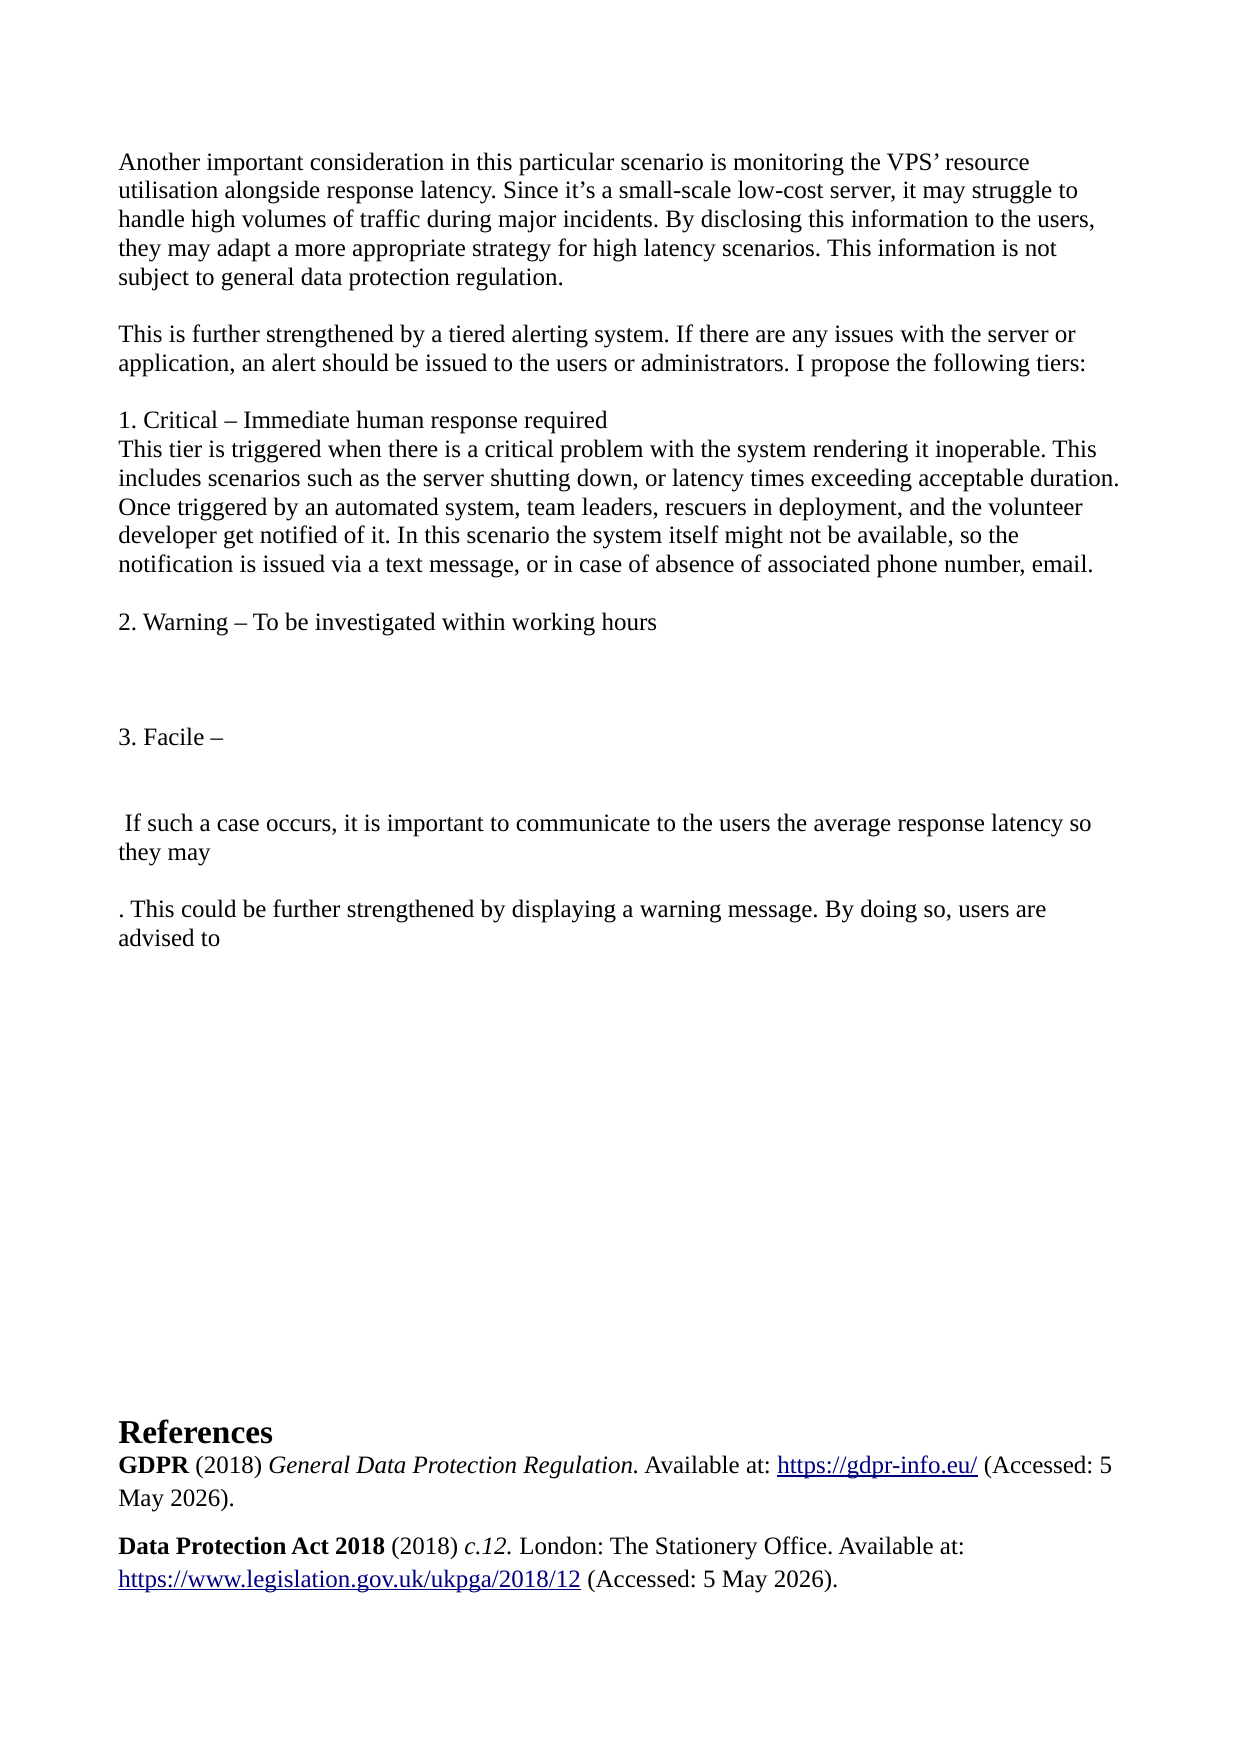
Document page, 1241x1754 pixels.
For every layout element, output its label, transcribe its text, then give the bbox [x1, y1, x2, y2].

text . This could be further strengthened by displaying a warning message. By doing so, users are advised to [118, 894, 1122, 952]
text This is further strengthened by a tiered alerting system. If there are any issues with the server or application, an alert should be issued to the users or administrators. I propose the following tiers: [118, 319, 1122, 377]
text References [118, 1412, 1122, 1450]
text 1. Critical – Immediate human response required [118, 406, 1122, 434]
text Once triggered by an automated system, team leaders, rescuers in deployment, and the volunteer developer get notified of it. In this scenario the system itself might not be available, so the notification is issued via a text message, or in case of absence of associated phone number, email. [118, 492, 1122, 578]
text 2. Warning – To be investigated within working hours [118, 607, 1122, 636]
text 3. Facile – [118, 722, 1122, 751]
text Another important consideration in this particular scenario is monitoring the VPS’ resource utilisation alongside response latency. Since it’s a small-scale low-cost server, it may struggle to handle high volumes of traffic during major incidents. By disclosing this information to the users, they may adapt a more appropriate strategy for high latency scenarios. This information is not subject to general data protection regulation. [118, 147, 1122, 291]
text Data Protection Act 2018 (2018) c.12. London: The Stationery Office. Available at: https://www.legislation.gov.uk/ukpga/2018/12 (Accessed: 5 May 2026). [118, 1531, 1122, 1593]
text If such a case occurs, it is important to communicate to the users the average response latency so they may [118, 808, 1122, 866]
text This tier is triggered when there is a critical problem with the system rendering it inoperable. This includes scenarios such as the server shutting down, or latency times exceeding acceptable duration. [118, 434, 1122, 492]
text GDPR (2018) General Data Protection Regulation. Available at: https://gdpr-info.eu/ (Accessed: 5 May 2026). [118, 1450, 1122, 1512]
